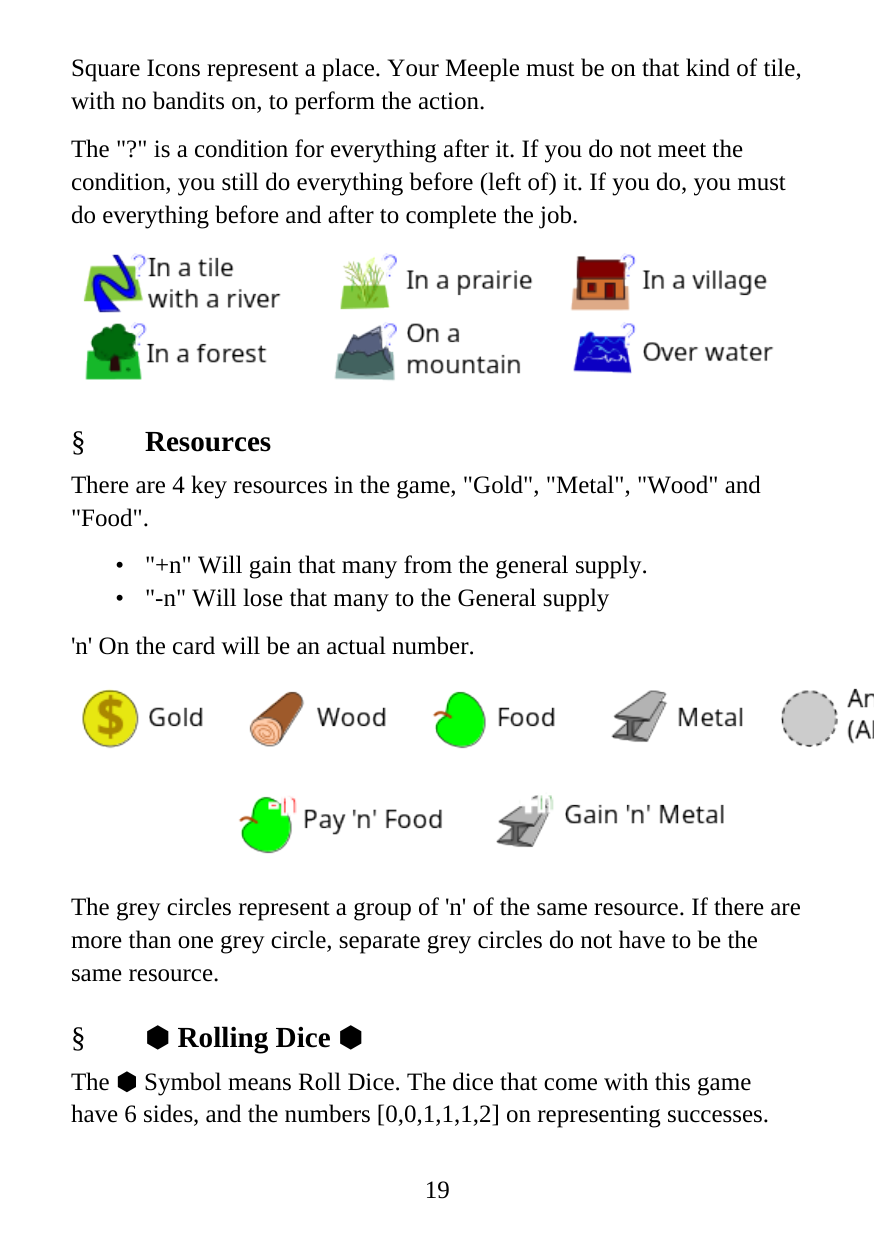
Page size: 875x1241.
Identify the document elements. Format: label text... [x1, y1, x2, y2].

text The grey circles represent a group of 'n' of the same resource. If there are more than one grey circle, separate grey circles do not have to be the same resource. [71, 892, 803, 987]
picture [70, 678, 874, 874]
text 'n' On the card will be an actual number. [71, 631, 803, 660]
text Square Icons represent a place. Your Meeple must be on that kind of tile, with no bandits on, to perform the action. [71, 53, 803, 115]
subtitle ⬢ Rolling Dice ⬢ [71, 1021, 803, 1054]
list "+n" Will gain that many from the general supply. [115, 551, 803, 579]
text The ⬢ Symbol means Roll Dice. The dice that come with this game have 6 sides, and the numbers [0,0,1,1,1,2] on representing successes. [71, 1067, 803, 1128]
list "-n" Will lose that many to the General supply [115, 583, 803, 612]
picture [70, 247, 788, 391]
text There are 4 key resources in the game, "Gold", "Metal", "Wood" and "Food". [71, 470, 803, 532]
text The "?" is a condition for everything after it. If you do not meet the condition, you still do everything before (left of) it. If you do, you must do everything before and after to complete the job. [71, 134, 803, 228]
subtitle Resources [71, 424, 803, 457]
